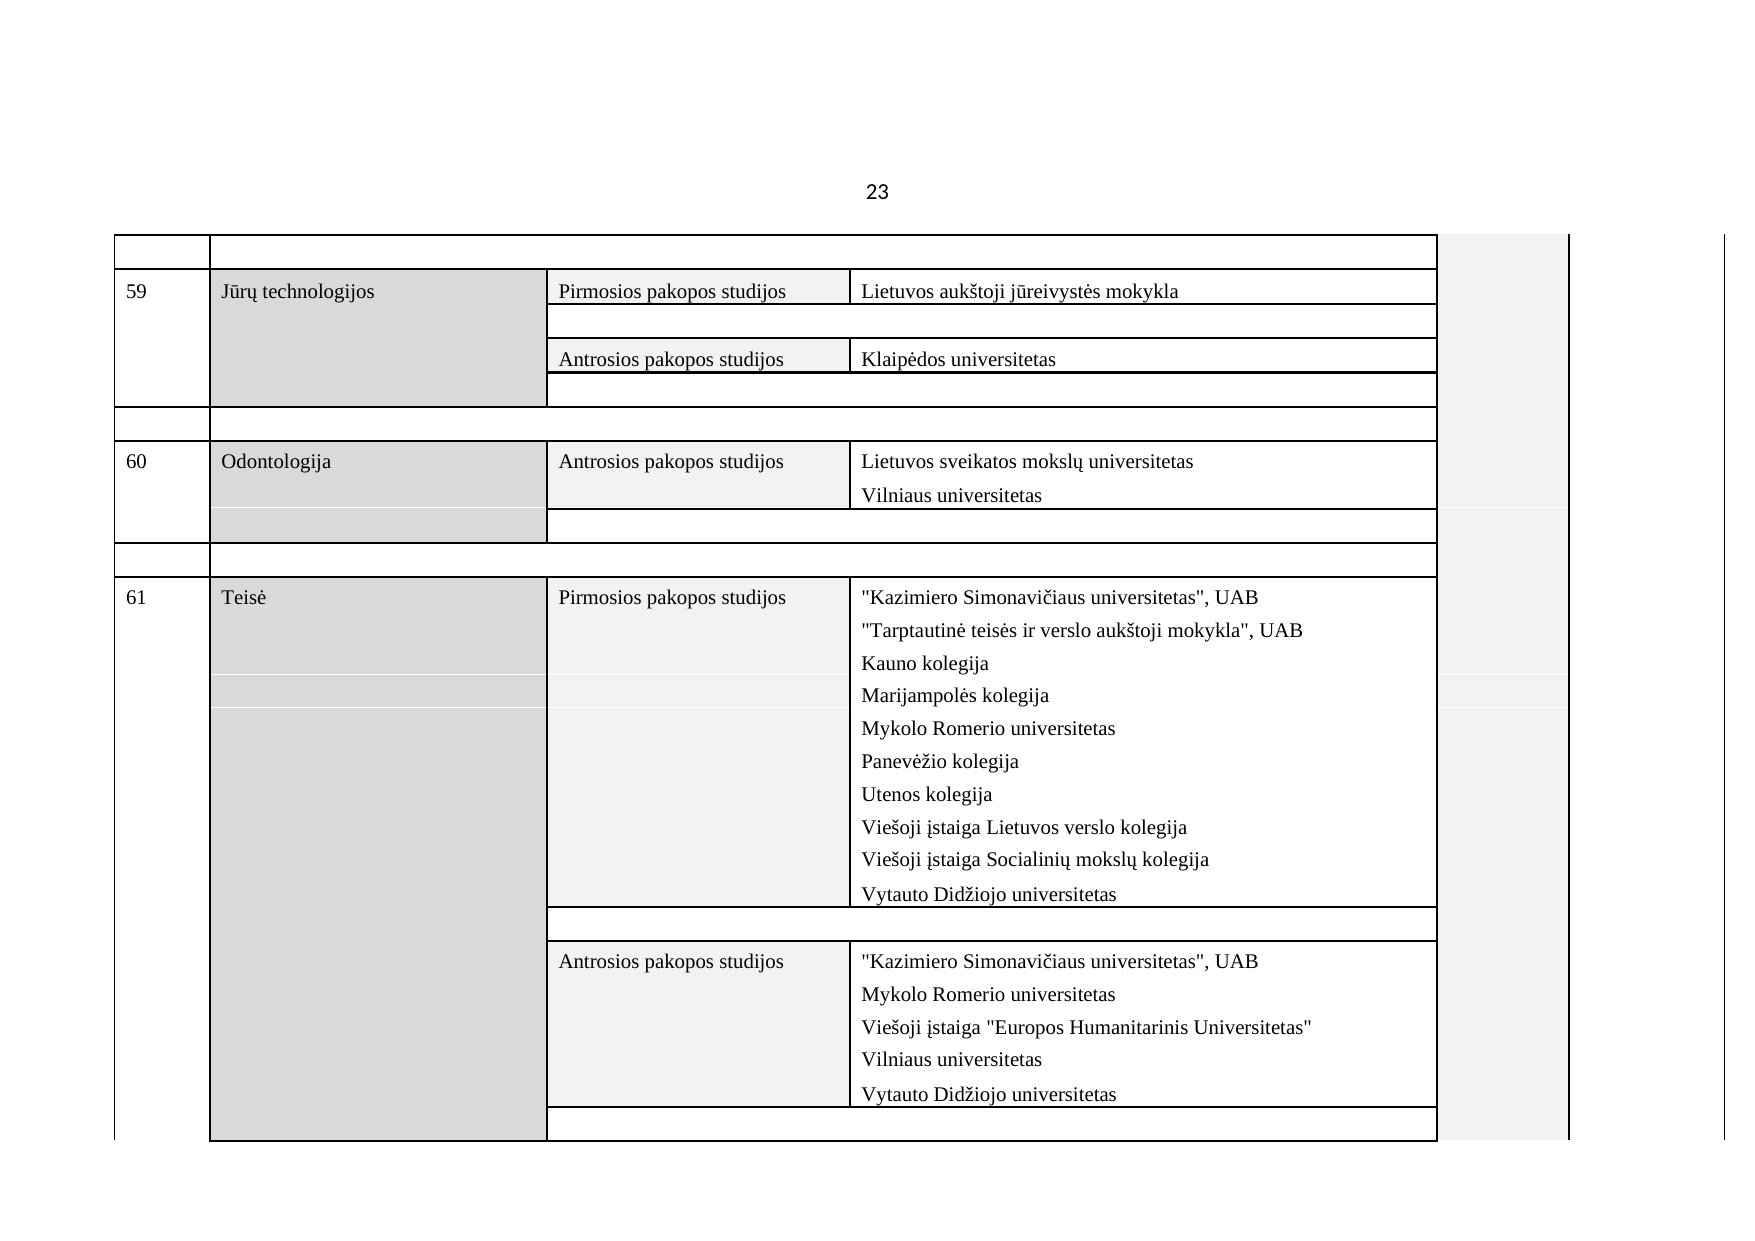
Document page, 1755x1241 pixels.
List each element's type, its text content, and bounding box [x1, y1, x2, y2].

table_cell [548, 871, 849, 906]
table_cell Utenos kolegija [851, 773, 1436, 806]
table_cell [211, 871, 546, 906]
table_cell Vilniaus universitetas [851, 1039, 1436, 1071]
table_cell [1438, 740, 1568, 773]
table_cell Viešoji įstaiga Lietuvos verslo kolegija [851, 806, 1436, 839]
table_cell [548, 806, 849, 839]
table_cell [1438, 609, 1568, 642]
table_cell [1438, 473, 1568, 507]
table_cell [850, 544, 1436, 576]
table_cell [211, 303, 546, 337]
table_cell [1438, 440, 1568, 473]
table_cell [211, 337, 546, 371]
table_cell [115, 906, 209, 940]
table_cell [115, 303, 209, 337]
table_cell [211, 609, 546, 642]
table_cell [1438, 1006, 1568, 1039]
table_cell Odontologija Suma [211, 544, 547, 576]
table_cell [548, 839, 849, 871]
table_cell [1570, 371, 1724, 406]
table_cell [548, 1039, 849, 1071]
table_cell Antrosios pakopos studijos Suma [548, 374, 1436, 406]
table_cell [1570, 406, 1724, 440]
table_cell Viešoji įstaiga "Europos Humanitarinis Universitetas" [851, 1006, 1436, 1039]
table_cell [1438, 542, 1568, 576]
table_cell [115, 1039, 209, 1071]
table_cell [115, 371, 209, 406]
table_cell Vytauto Didžiojo universitetas [851, 871, 1436, 906]
table_cell [1570, 806, 1724, 839]
table_cell [1570, 708, 1724, 740]
table_cell [1438, 337, 1568, 371]
table_cell Jūrų inžinerija Suma [211, 236, 547, 268]
table_cell [115, 408, 209, 440]
table_cell [1570, 906, 1724, 940]
table_cell [1438, 708, 1568, 740]
table_cell [1570, 576, 1724, 609]
table_cell Vytauto Didžiojo universitetas [851, 1071, 1436, 1106]
table_cell [1570, 871, 1724, 906]
table_cell Teisė [211, 578, 546, 609]
table_cell Pirmosios pakopos studijos [548, 578, 849, 609]
table_cell [211, 1071, 546, 1106]
table_cell Pirmosios pakopos studijos Suma [548, 908, 1436, 940]
table_cell [1438, 940, 1568, 973]
table_cell [1438, 234, 1568, 268]
table_cell Mykolo Romerio universitetas [851, 708, 1436, 740]
table_cell [1438, 406, 1568, 440]
table_cell "Tarptautinė teisės ir verslo aukštoji mokykla", UAB [851, 609, 1436, 642]
table_cell Panevėžio kolegija [851, 740, 1436, 773]
table_cell [211, 839, 546, 871]
table_cell Klaipėdos universitetas [851, 339, 1436, 371]
table_cell [1438, 303, 1568, 337]
table_cell [1570, 642, 1724, 674]
table_cell [115, 544, 209, 576]
table_cell [211, 740, 546, 773]
table_cell [1438, 675, 1568, 707]
table_cell [211, 473, 546, 507]
table_cell [211, 906, 546, 940]
table_cell [1570, 675, 1724, 707]
table_cell [115, 1006, 209, 1039]
table_cell [1570, 440, 1724, 473]
table_cell [1438, 1039, 1568, 1071]
table_cell [1570, 268, 1724, 303]
table_cell Jūrų technologijos Suma [211, 408, 850, 440]
table_cell [1570, 773, 1724, 806]
table_cell [115, 236, 209, 268]
table_cell [850, 236, 1436, 268]
table_cell [115, 508, 209, 542]
table_cell [1570, 542, 1724, 576]
table_cell [1438, 871, 1568, 906]
table_cell Antrosios pakopos studijos Suma [548, 1108, 1436, 1140]
table_cell Pirmosios pakopos studijos [548, 270, 849, 303]
table_cell [1570, 1006, 1724, 1039]
table_cell [1570, 303, 1724, 337]
table_cell "Kazimiero Simonavičiaus universitetas", UAB [851, 942, 1436, 973]
table_cell [548, 609, 849, 642]
table_cell [1438, 806, 1568, 839]
table_cell [211, 1106, 546, 1140]
table_cell [1570, 1106, 1724, 1140]
table_cell [547, 236, 850, 268]
table_cell [211, 642, 546, 674]
table_cell [1570, 609, 1724, 642]
table_cell [1438, 508, 1568, 542]
table_cell [548, 675, 849, 707]
table_cell [548, 1071, 849, 1106]
table_cell Lietuvos aukštoji jūreivystės mokykla [851, 270, 1436, 303]
table_cell [115, 675, 209, 707]
table_cell [1438, 576, 1568, 609]
table_cell [115, 1106, 209, 1140]
table_cell 59 [115, 270, 209, 303]
table_cell [1438, 268, 1568, 303]
table_cell Jūrų technologijos [211, 270, 546, 303]
table_cell [211, 940, 546, 973]
table_cell [1570, 1039, 1724, 1071]
table_cell [115, 740, 209, 773]
table_cell [211, 806, 546, 839]
table_cell [1438, 1106, 1568, 1140]
table_cell [548, 473, 849, 507]
table_cell [211, 1039, 546, 1071]
table_cell 60 [115, 442, 209, 473]
table_cell Kauno kolegija [851, 642, 1436, 674]
table_cell Lietuvos sveikatos mokslų universitetas [851, 442, 1436, 473]
table_cell "Kazimiero Simonavičiaus universitetas", UAB [851, 578, 1436, 609]
table_cell Antrosios pakopos studijos [548, 442, 849, 473]
table_cell Antrosios pakopos studijos Suma [548, 510, 1436, 542]
table_cell [115, 940, 209, 973]
table_cell [1570, 839, 1724, 871]
table_cell [1438, 642, 1568, 674]
table_cell [115, 609, 209, 642]
table_cell [211, 508, 546, 542]
table_cell Antrosios pakopos studijos [548, 339, 849, 371]
table_cell [1570, 940, 1724, 973]
table_cell [115, 773, 209, 806]
table_cell Viešoji įstaiga Socialinių mokslų kolegija [851, 839, 1436, 871]
table_cell [115, 337, 209, 371]
table_cell Odontologija [211, 442, 546, 473]
table_cell [115, 1071, 209, 1106]
table_cell Marijampolės kolegija [851, 675, 1436, 707]
table_cell [211, 973, 546, 1006]
table_cell [1570, 973, 1724, 1006]
table_cell [548, 708, 849, 740]
table_cell [115, 642, 209, 674]
table_cell [1438, 973, 1568, 1006]
table_cell 61 [115, 578, 209, 609]
table_cell [548, 773, 849, 806]
table_cell [548, 642, 849, 674]
table_cell [211, 675, 546, 707]
table_cell [1570, 337, 1724, 371]
table_cell [115, 708, 209, 740]
table_cell [1438, 1071, 1568, 1106]
table_cell [548, 1006, 849, 1039]
table_cell [1438, 371, 1568, 406]
table_cell [115, 839, 209, 871]
table_cell [1570, 234, 1724, 268]
table_cell [1438, 839, 1568, 871]
table_cell [547, 544, 850, 576]
table_cell [115, 806, 209, 839]
table_cell [1438, 906, 1568, 940]
table_cell [1570, 508, 1724, 542]
table_cell Pirmosios pakopos studijos Suma [548, 305, 1436, 337]
table_cell Antrosios pakopos studijos [548, 942, 849, 973]
table_cell [211, 708, 546, 740]
table_cell [1570, 740, 1724, 773]
table_cell Mykolo Romerio universitetas [851, 973, 1436, 1006]
table_cell [1438, 773, 1568, 806]
table_cell [211, 371, 546, 406]
table_cell [548, 740, 849, 773]
table_cell [115, 871, 209, 906]
table_cell [115, 473, 209, 507]
table_cell [211, 1006, 546, 1039]
table_cell [1570, 473, 1724, 507]
table_cell Vilniaus universitetas [851, 473, 1436, 507]
table_cell [115, 973, 209, 1006]
table_cell [211, 773, 546, 806]
table_cell [850, 408, 1436, 440]
table_cell [548, 973, 849, 1006]
table_cell [1570, 1071, 1724, 1106]
